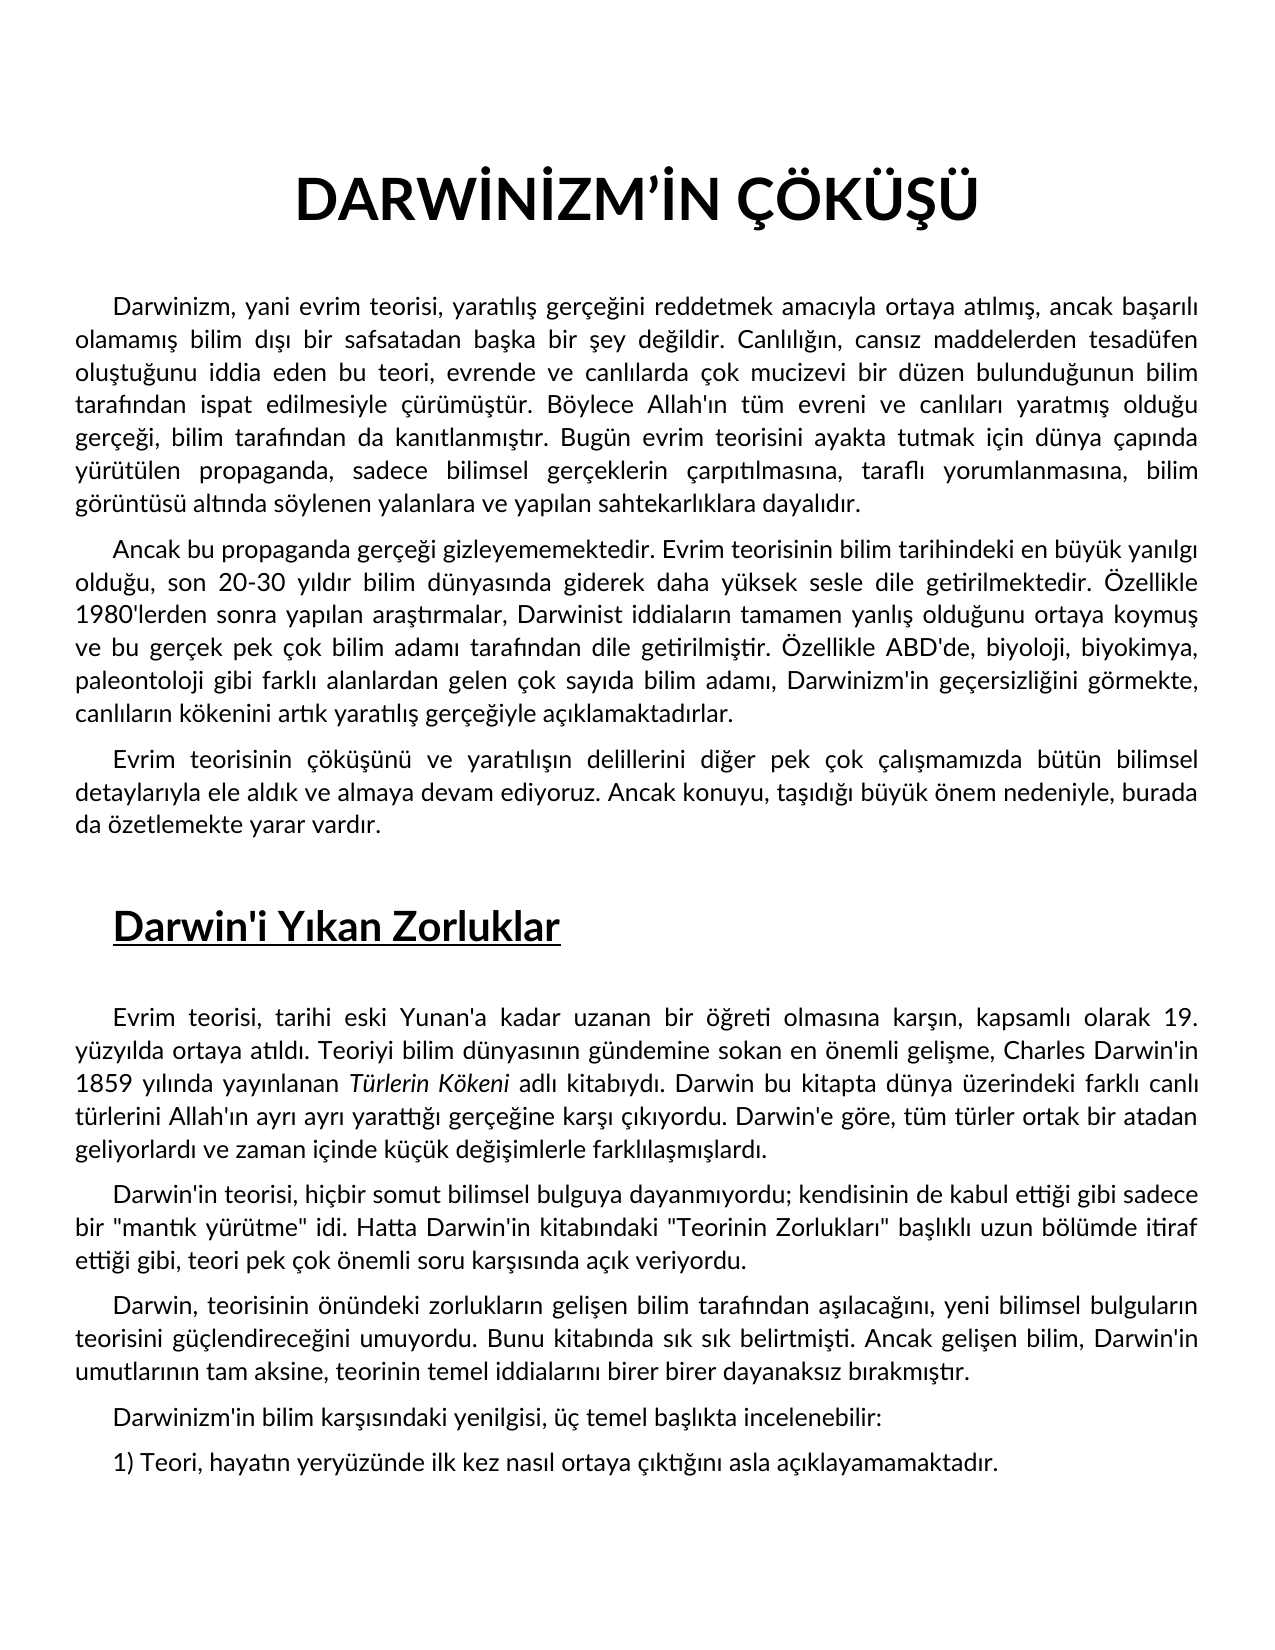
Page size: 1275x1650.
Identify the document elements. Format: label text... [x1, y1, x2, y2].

text 1) Teori, hayatın yeryüzünde ilk kez nasıl ortaya çıktığını asla açıklayamamaktadır. [75, 1447, 1200, 1477]
text Darwinizm, yani evrim teorisi, yaratılış gerçeğini reddetmek amacıyla ortaya atılmış, ancak başarılı olamamış bilim dışı bir safsatadan başka bir şey değildir. Canlılığın, cansız maddelerden tesadüfen oluştuğunu iddia eden bu teori, evrende ve canlılarda çok mucizevi bir düzen bulunduğunun bilim tarafından ispat edilmesiyle çürümüştür. Böylece Allah'ın tüm evreni ve canlıları yaratmış olduğu gerçeği, bilim tarafından da kanıtlanmıştır. Bugün evrim teorisini ayakta tutmak için dünya çapında yürütülen propaganda, sadece bilimsel gerçeklerin çarpıtılmasına, taraflı yorumlanmasına, bilim görüntüsü altında söylenen yalanlara ve yapılan sahtekarlıklara dayalıdır. [75, 290, 1200, 518]
text Darwinizm'in bilim karşısındaki yenilgisi, üç temel başlıkta incelenebilir: [75, 1401, 1200, 1431]
text Evrim teorisinin çöküşünü ve yaratılışın delillerini diğer pek çok çalışmamızda bütün bilimsel detaylarıyla ele aldık ve almaya devam ediyoruz. Ancak konuyu, taşıdığı büyük önem nedeniyle, burada da özetlemekte yarar vardır. [75, 743, 1200, 839]
text Evrim teorisi, tarihi eski Yunan'a kadar uzanan bir öğreti olmasına karşın, kapsamlı olarak 19. yüzyılda ortaya atıldı. Teoriyi bilim dünyasının gündemine sokan en önemli gelişme, Charles Darwin'in 1859 yılında yayınlanan Türlerin Kökeni adlı kitabıydı. Darwin bu kitapta dünya üzerindeki farklı canlı türlerini Allah'ın ayrı ayrı yarattığı gerçeğine karşı çıkıyordu. Darwin'e göre, tüm türler ortak bir atadan geliyorlardı ve zaman içinde küçük değişimlerle farklılaşmışlardı. [75, 1002, 1200, 1163]
subtitle Darwin'i Yıkan Zorluklar [112, 900, 1200, 950]
text Darwin'in teorisi, hiçbir somut bilimsel bulguya dayanmıyordu; kendisinin de kabul ettiği gibi sadece bir "mantık yürütme" idi. Hatta Darwin'in kitabındaki "Teorinin Zorlukları" başlıklı uzun bölümde itiraf ettiği gibi, teori pek çok önemli soru karşısında açık veriyordu. [75, 1179, 1200, 1274]
subtitle DARWİNİZM’İN ÇÖKÜŞÜ [75, 162, 1200, 232]
text Darwin, teorisinin önündeki zorlukların gelişen bilim tarafından aşılacağını, yeni bilimsel bulguların teorisini güçlendireceğini umuyordu. Bunu kitabında sık sık belirtmişti. Ancak gelişen bilim, Darwin'in umutlarının tam aksine, teorinin temel iddialarını birer birer dayanaksız bırakmıştır. [75, 1290, 1200, 1386]
text Ancak bu propaganda gerçeği gizleyememektedir. Evrim teorisinin bilim tarihindeki en büyük yanılgı olduğu, son 20-30 yıldır bilim dünyasında giderek daha yüksek sesle dile getirilmektedir. Özellikle 1980'lerden sonra yapılan araştırmalar, Darwinist iddiaların tamamen yanlış olduğunu ortaya koymuş ve bu gerçek pek çok bilim adamı tarafından dile getirilmiştir. Özellikle ABD'de, biyoloji, biyokimya, paleontoloji gibi farklı alanlardan gelen çok sayıda bilim adamı, Darwinizm'in geçersizliğini görmekte, canlıların kökenini artık yaratılış gerçeğiyle açıklamaktadırlar. [75, 533, 1200, 728]
